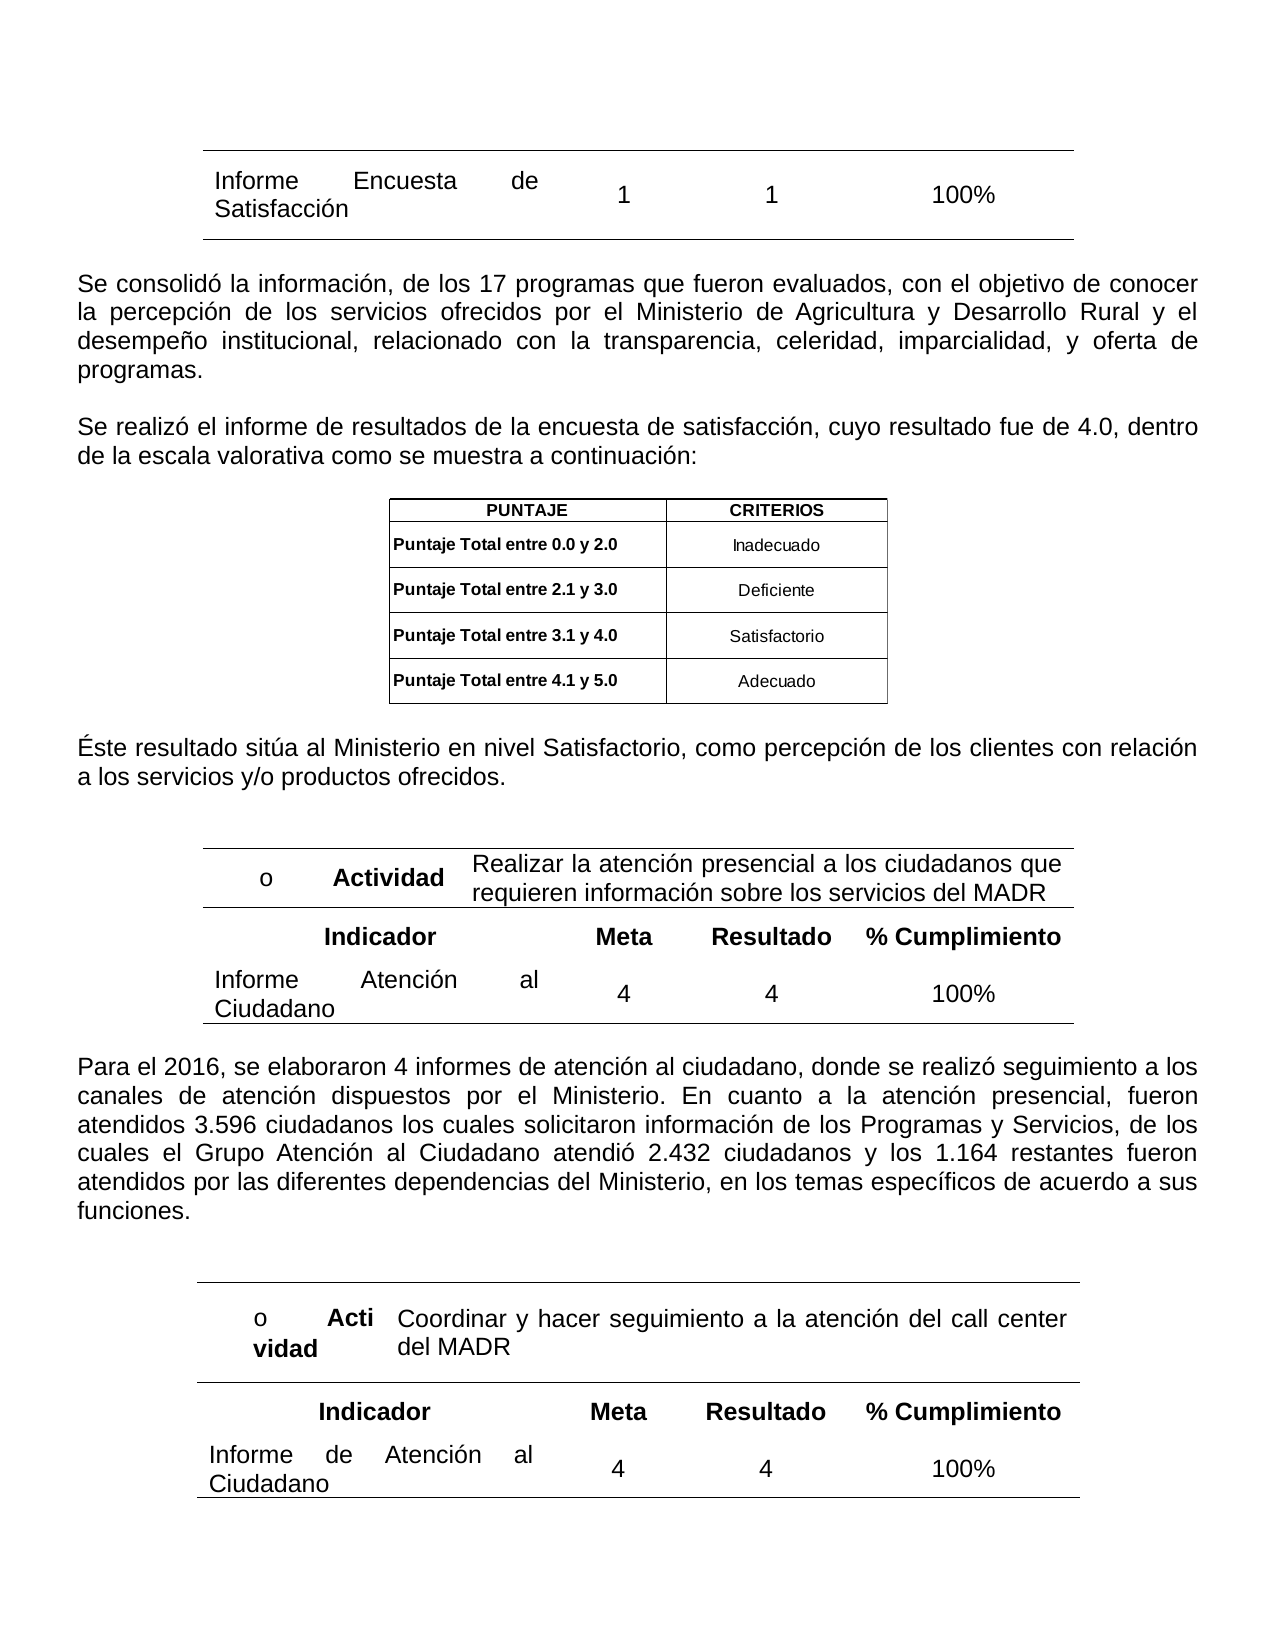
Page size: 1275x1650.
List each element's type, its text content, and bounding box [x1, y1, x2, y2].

table_cell 4 [690, 965, 853, 1022]
table_cell Informe Encuesta de Satisfacción [203, 151, 557, 239]
table_cell Indicador [203, 908, 557, 965]
table_cell % Cumplimiento [847, 1383, 1080, 1440]
table_cell 4 [552, 1440, 685, 1497]
table_header Actividad [197, 1283, 386, 1382]
table_cell 1 [558, 151, 690, 239]
text Se realizó el informe de resultados de la encuesta de satisfacción, cuyo resultado fue de 4.0, dentro de la escala valorativa como se muestra a continuación: [77, 412, 1200, 470]
table_cell 100% [853, 151, 1074, 239]
table_header Coordinar y hacer seguimiento a la atención del call center del MADR [386, 1283, 1080, 1382]
table_cell 100% [847, 1440, 1080, 1497]
table_cell Indicador [197, 1383, 552, 1440]
table_cell Meta [552, 1383, 685, 1440]
table_cell Informe de Atención al Ciudadano [197, 1440, 552, 1497]
table_cell 1 [690, 151, 853, 239]
table_header Actividad [203, 849, 461, 907]
table_cell 100% [853, 965, 1074, 1022]
table_cell Resultado [685, 1383, 847, 1440]
table_cell 4 [558, 965, 690, 1022]
table_cell % Cumplimiento [853, 908, 1074, 965]
table_cell Resultado [690, 908, 853, 965]
table_header Realizar la atención presencial a los ciudadanos que requieren información sobre los servicios del MADR [461, 849, 1074, 907]
table_cell 4 [685, 1440, 847, 1497]
table_cell Meta [558, 908, 690, 965]
text Para el 2016, se elaboraron 4 informes de atención al ciudadano, donde se realizó seguimiento a los canales de atención dispuestos por el Ministerio. En cuanto a la atención presencial, fueron atendidos 3.596 ciudadanos los cuales solicitaron información de los Programas y Servicios, de los cuales el Grupo Atención al Ciudadano atendió 2.432 ciudadanos y los 1.164 restantes fueron atendidos por las diferentes dependencias del Ministerio, en los temas específicos de acuerdo a sus funciones. [77, 1052, 1200, 1225]
table_cell Informe Atención al Ciudadano [203, 965, 557, 1022]
text Éste resultado sitúa al Ministerio en nivel Satisfactorio, como percepción de los clientes con relación a los servicios y/o productos ofrecidos. [77, 733, 1200, 791]
text Se consolidó la información, de los 17 programas que fueron evaluados, con el objetivo de conocer la percepción de los servicios ofrecidos por el Ministerio de Agricultura y Desarrollo Rural y el desempeño institucional, relacionado con la transparencia, celeridad, imparcialidad, y oferta de programas. [77, 268, 1200, 383]
